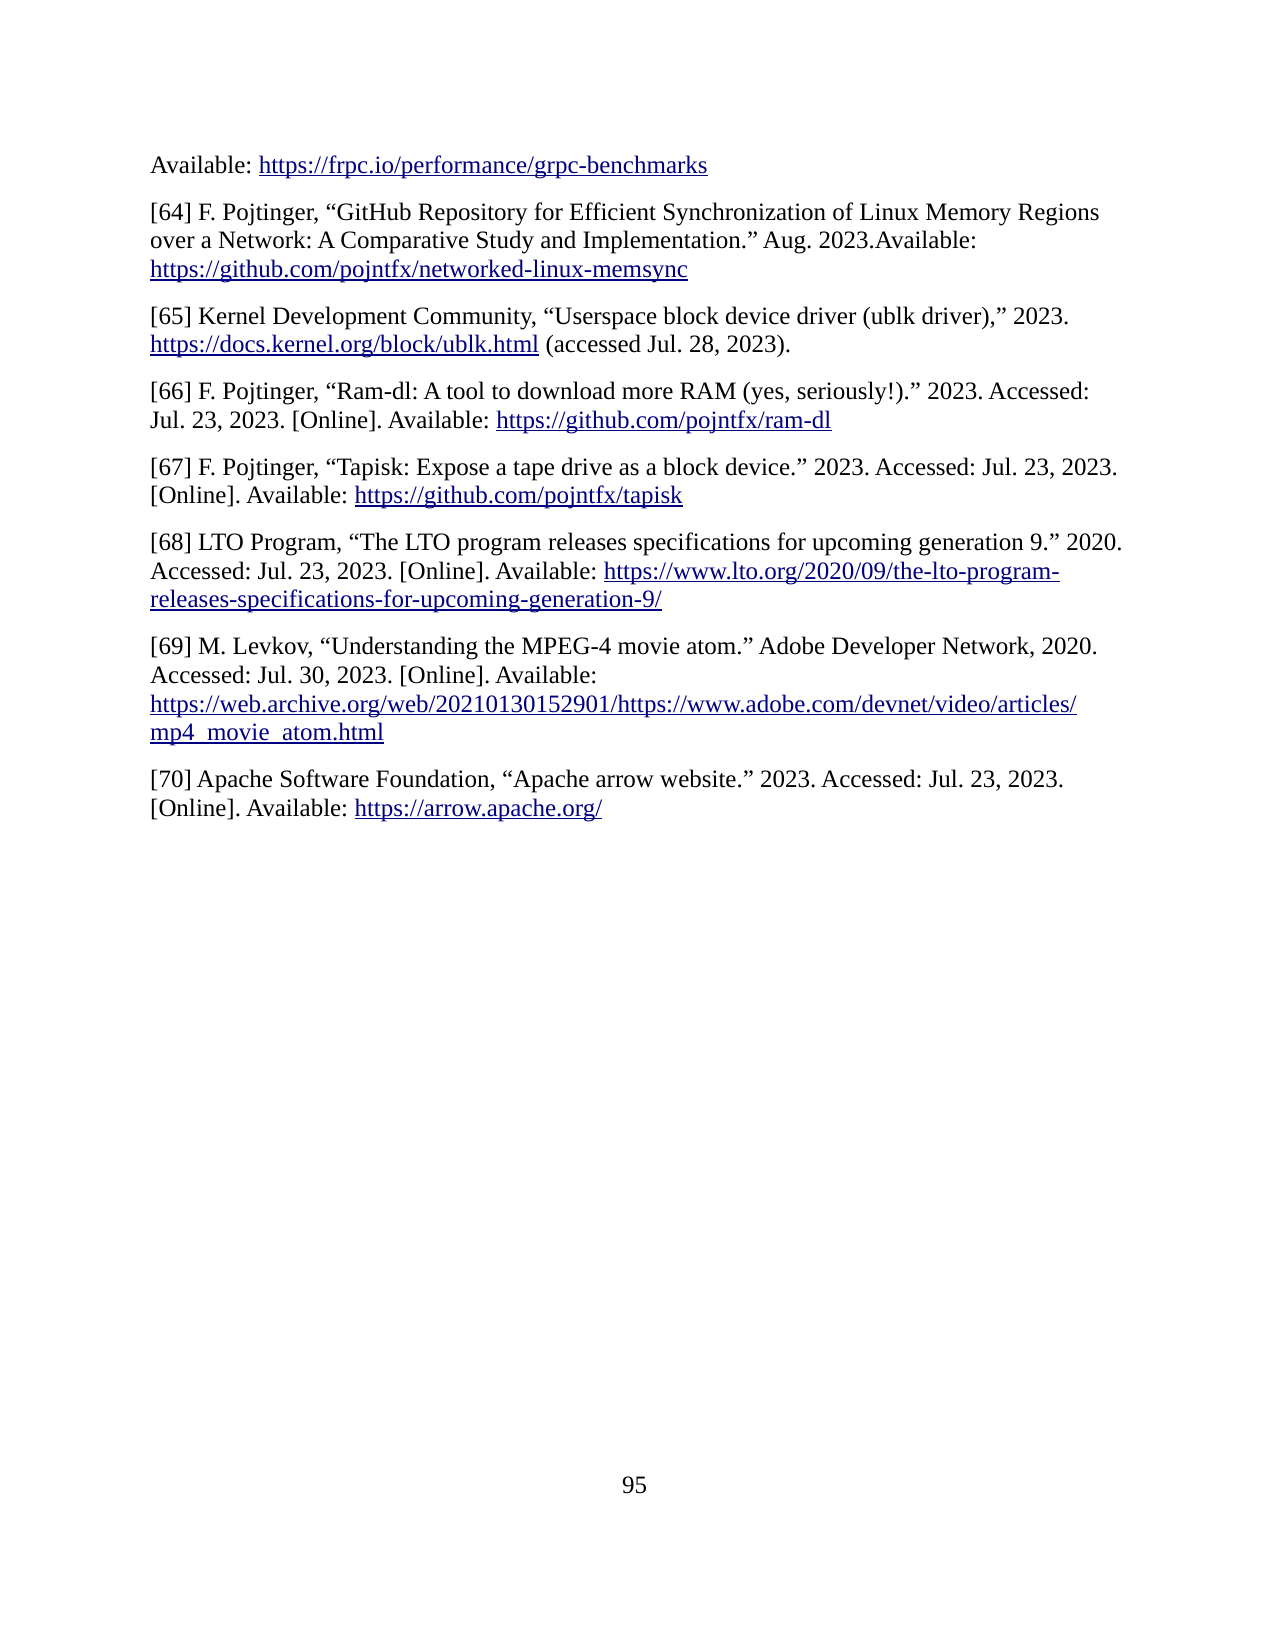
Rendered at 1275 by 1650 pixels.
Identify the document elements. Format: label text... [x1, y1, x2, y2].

text [69] M. Levkov, “Understanding the MPEG-4 movie atom.” Adobe Developer Network, 2020. Accessed: Jul. 30, 2023. [Online]. Available: https://web.archive.org/web/20210130152901/https://www.adobe.com/devnet/video/articles/mp4_movie_atom.html [150, 631, 1125, 746]
text [68] LTO Program, “The LTO program releases specifications for upcoming generation 9.” 2020. Accessed: Jul. 23, 2023. [Online]. Available: https://www.lto.org/2020/09/the-lto-program-releases-specifications-for-upcoming-generation-9/ [150, 527, 1125, 613]
text [65] Kernel Development Community, “Userspace block device driver (ublk driver),” 2023. https://docs.kernel.org/block/ublk.html (accessed Jul. 28, 2023). [150, 301, 1125, 358]
text [67] F. Pojtinger, “Tapisk: Expose a tape drive as a block device.” 2023. Accessed: Jul. 23, 2023. [Online]. Available: https://github.com/pojntfx/tapisk [150, 452, 1125, 509]
text Available: https://frpc.io/performance/grpc-benchmarks [150, 150, 1125, 179]
text [70] Apache Software Foundation, “Apache arrow website.” 2023. Accessed: Jul. 23, 2023. [Online]. Available: https://arrow.apache.org/ [150, 764, 1125, 822]
text [64] F. Pojtinger, “GitHub Repository for Efficient Synchronization of Linux Memory Regions over a Network: A Comparative Study and Implementation.” Aug. 2023.Available: https://github.com/pojntfx/networked-linux-memsync [150, 197, 1125, 283]
text [66] F. Pojtinger, “Ram-dl: A tool to download more RAM (yes, seriously!).” 2023. Accessed: Jul. 23, 2023. [Online]. Available: https://github.com/pojntfx/ram-dl [150, 376, 1125, 434]
